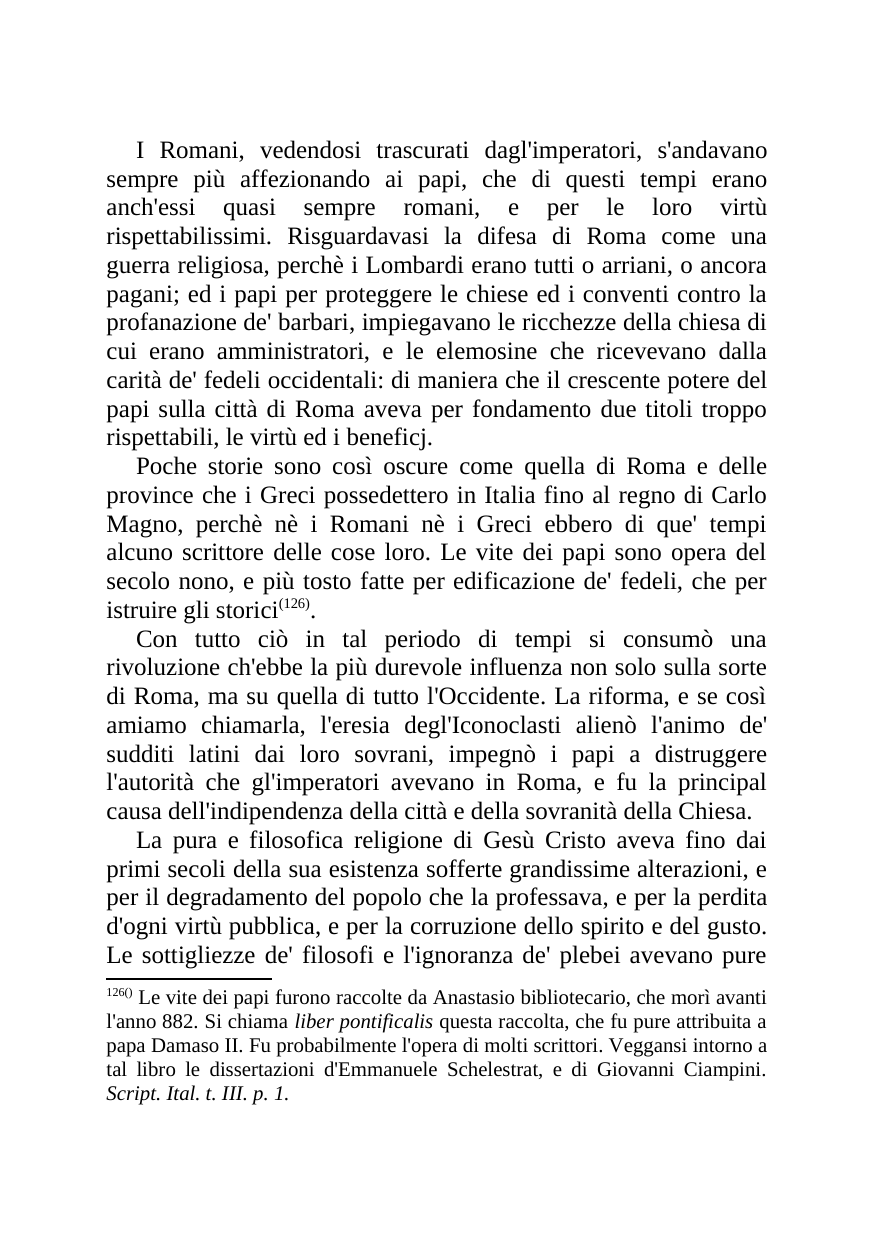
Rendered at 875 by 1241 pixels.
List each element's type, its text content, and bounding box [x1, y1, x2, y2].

text () Le vite dei papi furono raccolte da Anastasio bibliotecario, che morì avanti l'anno 882. Si chiama liber pontificalis questa raccolta, che fu pure attribuita a papa Damaso II. Fu probabilmente l'opera di molti scrittori. Veggansi intorno a tal libro le dissertazioni d'Emmanuele Schelestrat, e di Giovanni Ciampini. Script. Ital. t. III. p. 1. [106, 985, 768, 1105]
text Con tutto ciò in tal periodo di tempi si consumò una rivoluzione ch'ebbe la più durevole influenza non solo sulla sorte di Roma, ma su quella di tutto l'Occidente. La riforma, e se così amiamo chiamarla, l'eresia degl'Iconoclasti alienò l'animo de' sudditi latini dai loro sovrani, impegnò i papi a distruggere l'autorità che gl'imperatori avevano in Roma, e fu la principal causa dell'indipendenza della città e della sovranità della Chiesa. [106, 624, 768, 825]
text La pura e filosofica religione di Gesù Cristo aveva fino dai primi secoli della sua esistenza sofferte grandissime alterazioni, e per il degradamento del popolo che la professava, e per la perdita d'ogni virtù pubblica, e per la corruzione dello spirito e del gusto. Le sottigliezze de' filosofi e l'ignoranza de' plebei avevano pure [106, 825, 768, 969]
text I Romani, vedendosi trascurati dagl'imperatori, s'andavano sempre più affezionando ai papi, che di questi tempi erano anch'essi quasi sempre romani, e per le loro virtù rispettabilissimi. Risguardavasi la difesa di Roma come una guerra religiosa, perchè i Lombardi erano tutti o arriani, o ancora pagani; ed i papi per proteggere le chiese ed i conventi contro la profanazione de' barbari, impiegavano le ricchezze della chiesa di cui erano amministratori, e le elemosine che ricevevano dalla carità de' fedeli occidentali: di maniera che il crescente potere del papi sulla città di Roma aveva per fondamento due titoli troppo rispettabili, le virtù ed i beneficj. [106, 135, 768, 451]
text Poche storie sono così oscure come quella di Roma e delle province che i Greci possedettero in Italia fino al regno di Carlo Magno, perchè nè i Romani nè i Greci ebbero di que' tempi alcuno scrittore delle cose loro. Le vite dei papi sono opera del secolo nono, e più tosto fatte per edificazione de' fedeli, che per istruire gli storici(). [106, 451, 768, 624]
